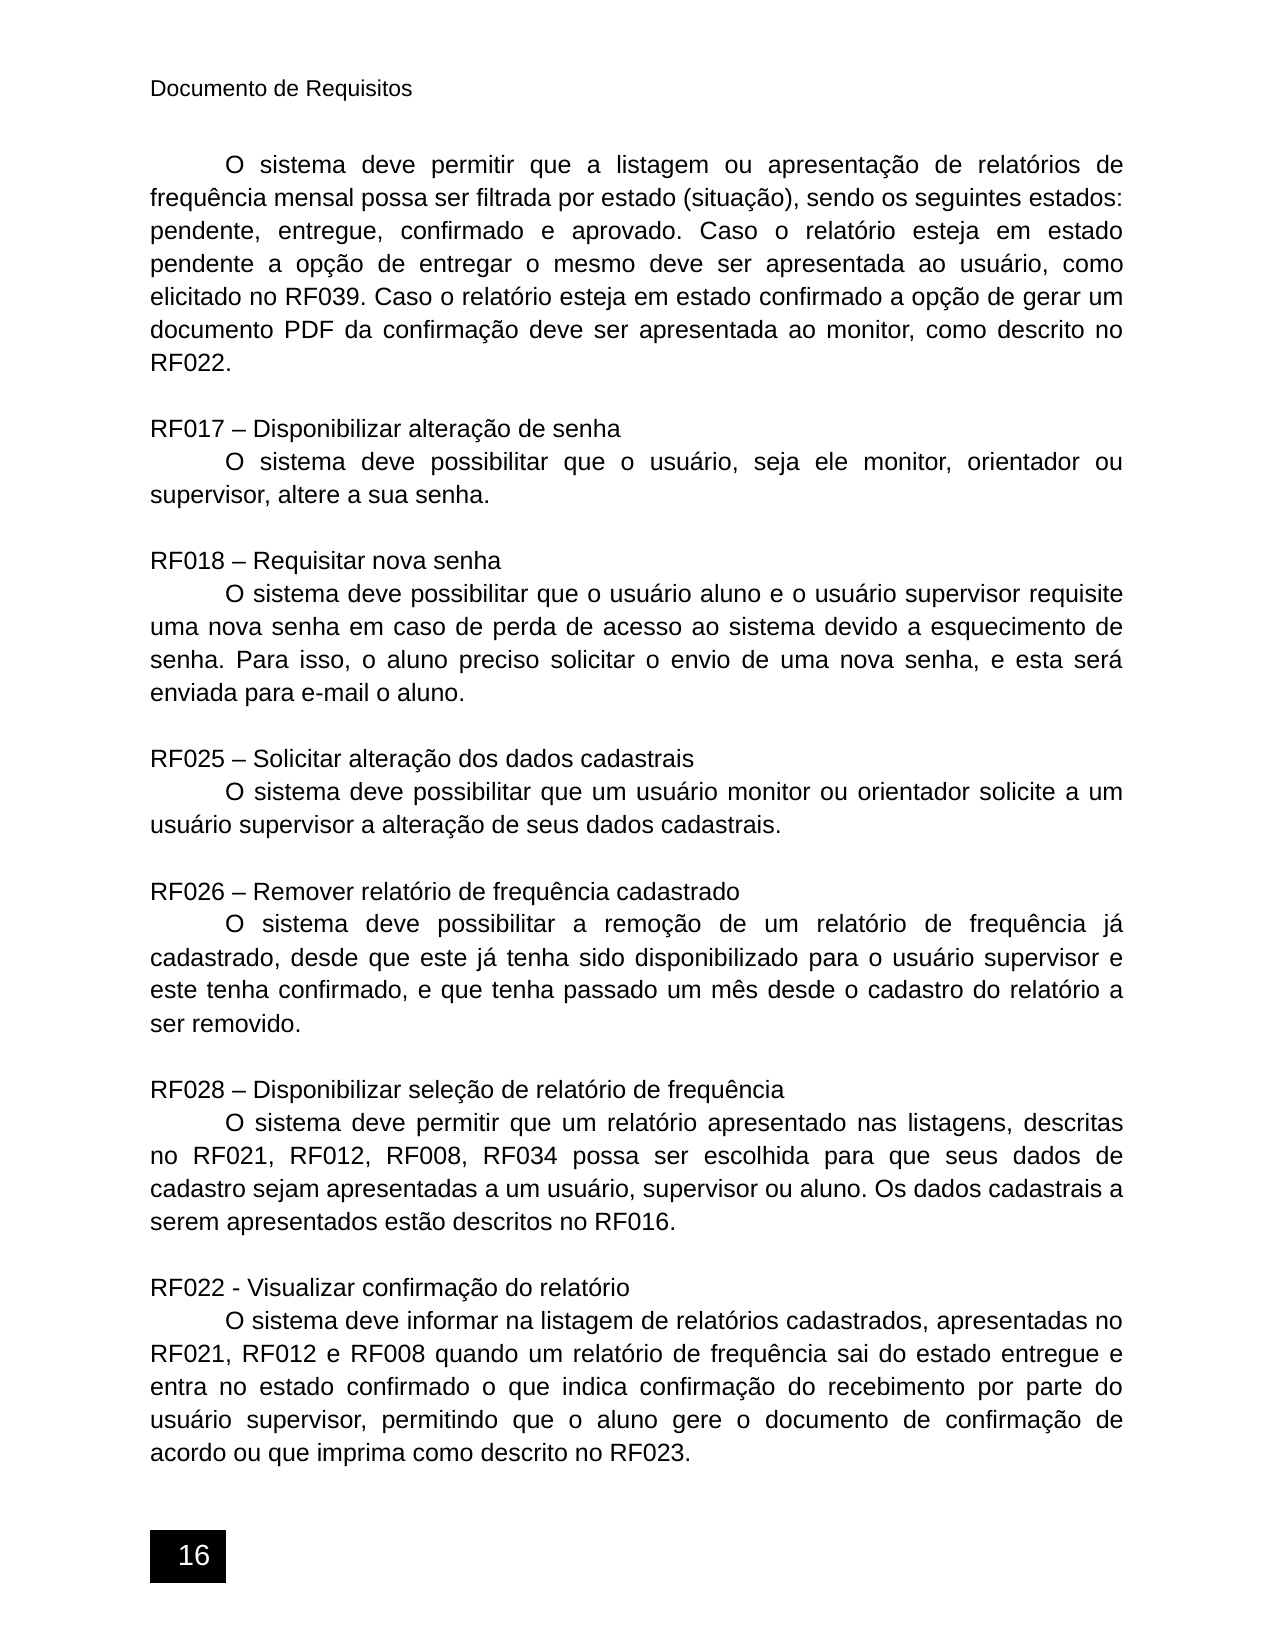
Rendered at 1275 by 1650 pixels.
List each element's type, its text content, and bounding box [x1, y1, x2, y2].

text RF025 – Solicitar alteração dos dados cadastrais [150, 744, 1125, 773]
text O sistema deve permitir que um relatório apresentado nas listagens, descritas no RF021, RF012, RF008, RF034 possa ser escolhida para que seus dados de cadastro sejam apresentadas a um usuário, supervisor ou aluno. Os dados cadastrais a serem apresentados estão descritos no RF016. [150, 1108, 1125, 1235]
text RF028 – Disponibilizar seleção de relatório de frequência [150, 1074, 1125, 1103]
text O sistema deve possibilitar que o usuário, seja ele monitor, orientador ou supervisor, altere a sua senha. [150, 447, 1125, 509]
text RF022 - Visualizar confirmação do relatório [150, 1273, 1125, 1301]
text RF017 – Disponibilizar alteração de senha [150, 414, 1125, 443]
text RF018 – Requisitar nova senha [150, 546, 1125, 575]
text O sistema deve possibilitar a remoção de um relatório de frequência já cadastrado, desde que este já tenha sido disponibilizado para o usuário supervisor e este tenha confirmado, e que tenha passado um mês desde o cadastro do relatório a ser removido. [150, 909, 1125, 1037]
text RF026 – Remover relatório de frequência cadastrado [150, 876, 1125, 905]
text O sistema deve informar na listagem de relatórios cadastrados, apresentadas no RF021, RF012 e RF008 quando um relatório de frequência sai do estado entregue e entra no estado confirmado o que indica confirmação do recebimento por parte do usuário supervisor, permitindo que o aluno gere o documento de confirmação de acordo ou que imprima como descrito no RF023. [150, 1306, 1125, 1467]
text O sistema deve permitir que a listagem ou apresentação de relatórios de frequência mensal possa ser filtrada por estado (situação), sendo os seguintes estados: pendente, entregue, confirmado e aprovado. Caso o relatório esteja em estado pendente a opção de entregar o mesmo deve ser apresentada ao usuário, como elicitado no RF039. Caso o relatório esteja em estado confirmado a opção de gerar um documento PDF da confirmação deve ser apresentada ao monitor, como descrito no RF022. [150, 150, 1125, 377]
text O sistema deve possibilitar que o usuário aluno e o usuário supervisor requisite uma nova senha em caso de perda de acesso ao sistema devido a esquecimento de senha. Para isso, o aluno preciso solicitar o envio de uma nova senha, e esta será enviada para e-mail o aluno. [150, 579, 1125, 707]
text O sistema deve possibilitar que um usuário monitor ou orientador solicite a um usuário supervisor a alteração de seus dados cadastrais. [150, 777, 1125, 839]
